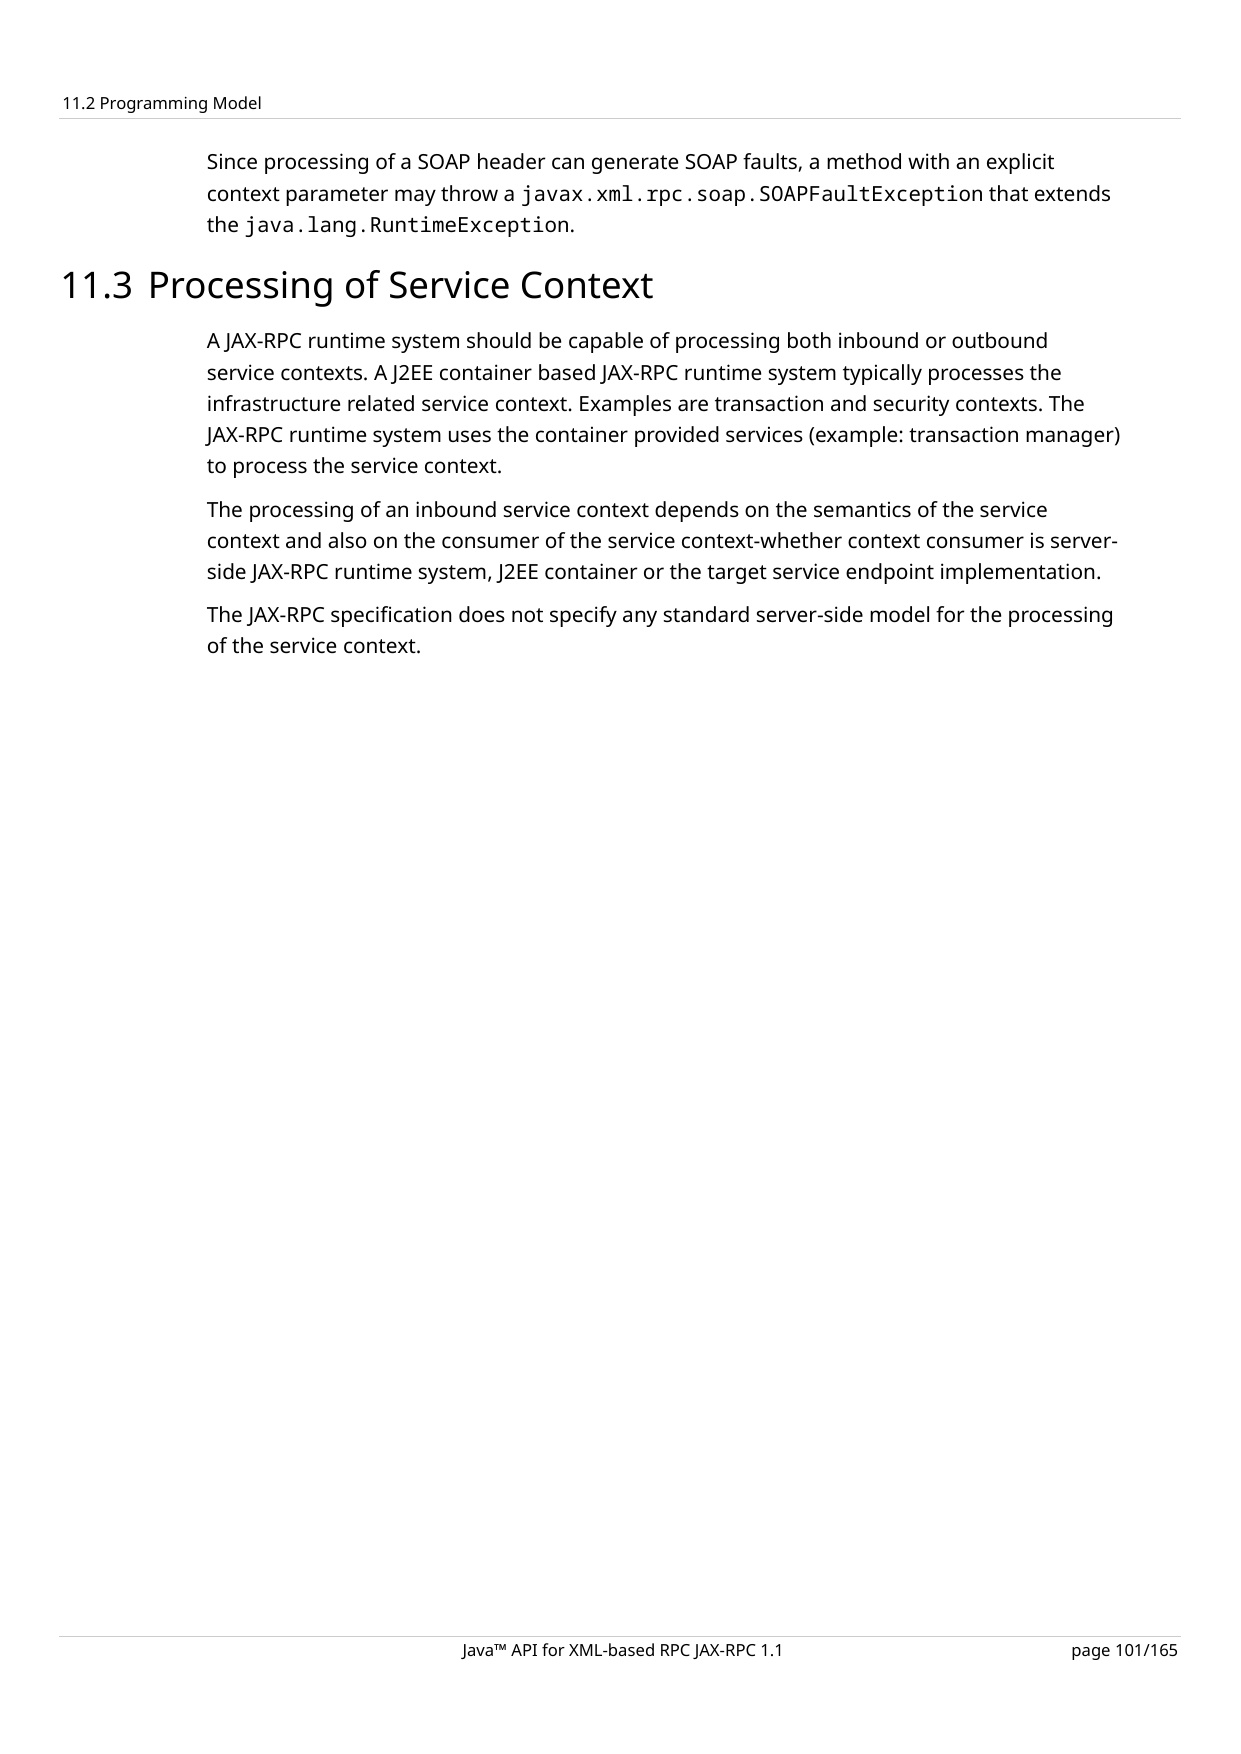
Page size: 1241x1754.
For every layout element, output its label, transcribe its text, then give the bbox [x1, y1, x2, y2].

text Since processing of a SOAP header can generate SOAP faults, a method with an explicit context parameter may throw a javax.xml.rpc.soap.SOAPFaultException that extends the java.lang.RuntimeException. [207, 147, 1122, 238]
text The processing of an inbound service context depends on the semantics of the service context and also on the consumer of the service context-whether context consumer is server-side JAX-RPC runtime system, J2EE container or the target service endpoint implementation. [207, 495, 1122, 586]
text The JAX-RPC specification does not specify any standard server-side model for the processing of the service context. [207, 600, 1122, 660]
text A JAX-RPC runtime system should be capable of processing both inbound or outbound service contexts. A J2EE container based JAX-RPC runtime system typically processes the infrastructure related service context. Examples are transaction and security contexts. The JAX-RPC runtime system uses the container provided services (example: transaction manager) to process the service context. [207, 327, 1122, 480]
subtitle Processing of Service Context [133, 259, 1181, 309]
